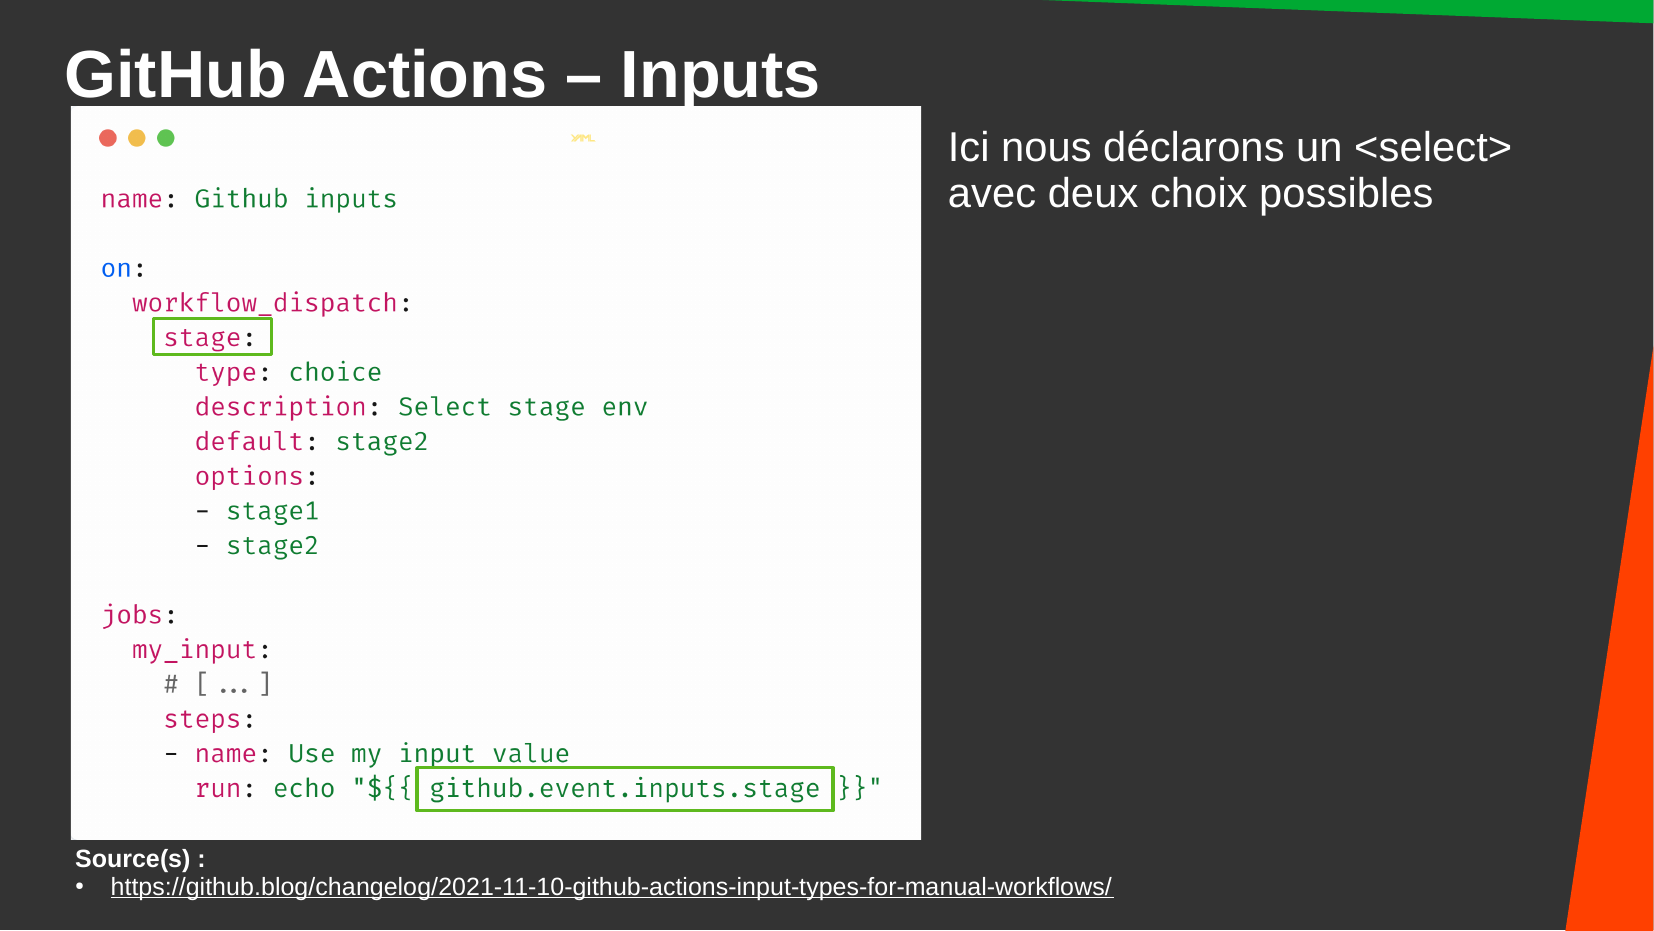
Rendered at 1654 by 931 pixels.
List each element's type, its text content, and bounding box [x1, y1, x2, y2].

text_box Ici nous déclarons un <select> avec deux choix possibles [933, 115, 1607, 615]
picture [70, 106, 922, 840]
title GitHub Actions – Inputs [64, 37, 1577, 119]
text_box [1042, 0, 1654, 24]
text_box [1565, 342, 1654, 931]
text_box Source(s) : https://github.blog/changelog/2021-11-10-github-actions-input-types-for-manual-workflows/ [60, 799, 1546, 909]
